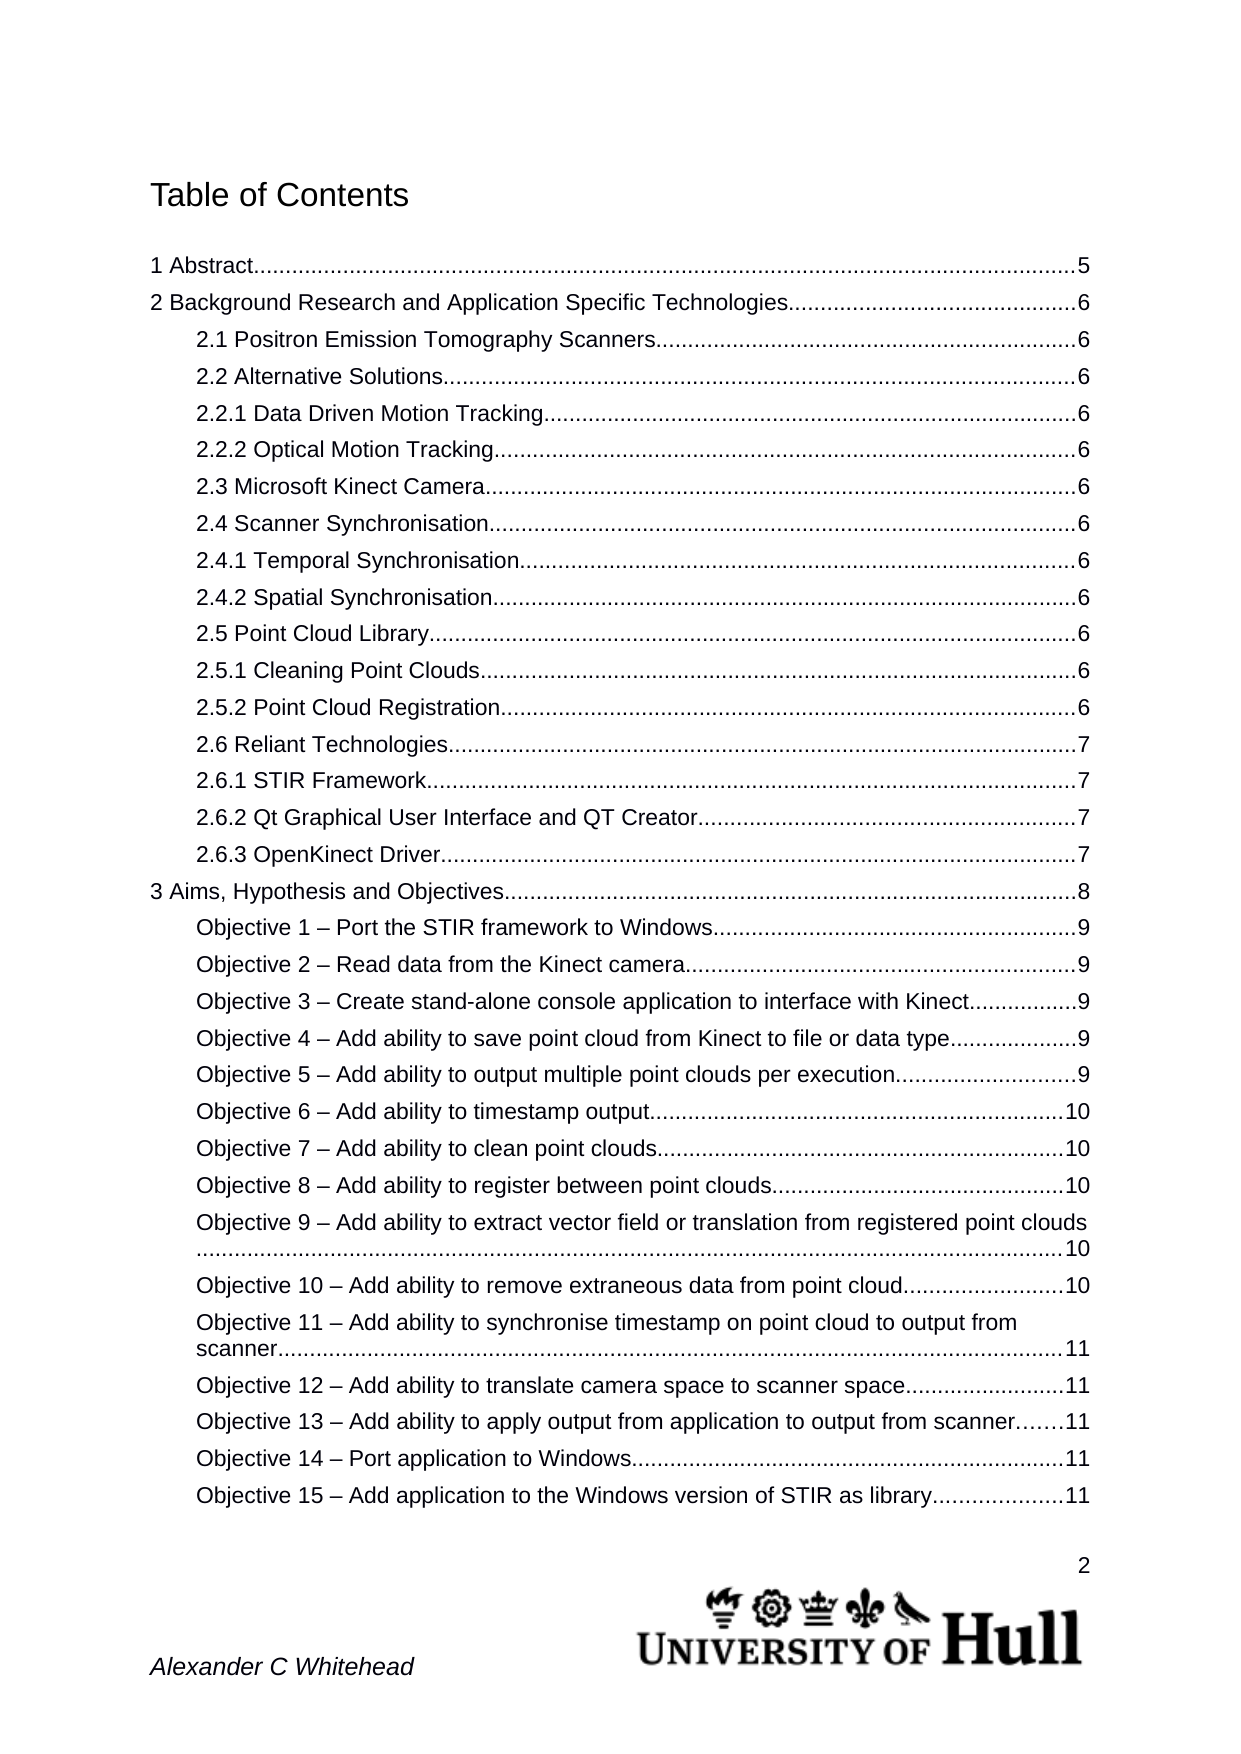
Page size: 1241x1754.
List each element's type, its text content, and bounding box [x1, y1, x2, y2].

picture [630, 1578, 1091, 1675]
text 2.2.1 Data Driven Motion Tracking 6 [196, 399, 1090, 426]
text Objective 13 – Add ability to apply output from application to output from scanner 11 [196, 1408, 1090, 1435]
text Objective 2 – Read data from the Kinect camera 9 [196, 951, 1090, 977]
text 2.4.1 Temporal Synchronisation 6 [196, 547, 1090, 573]
text Objective 7 – Add ability to clean point clouds 10 [196, 1135, 1090, 1161]
text Objective 15 – Add application to the Windows version of STIR as library 11 [196, 1482, 1090, 1508]
text 2.6.3 OpenKinect Driver 7 [196, 841, 1090, 867]
text Objective 12 – Add ability to translate camera space to scanner space 11 [196, 1372, 1090, 1398]
text Objective 1 – Port the STIR framework to Windows 9 [196, 914, 1090, 941]
text Objective 11 – Add ability to synchronise timestamp on point cloud to output from scanner 11 [196, 1308, 1090, 1361]
text 2.6.2 Qt Graphical User Interface and QT Creator 7 [196, 804, 1090, 830]
text Objective 4 – Add ability to save point cloud from Kinect to file or data type 9 [196, 1025, 1090, 1051]
text 2.4.2 Spatial Synchronisation 6 [196, 583, 1090, 610]
text 2.5 Point Cloud Library 6 [196, 620, 1090, 647]
text Objective 8 – Add ability to register between point clouds 10 [196, 1172, 1090, 1198]
text Objective 10 – Add ability to remove extraneous data from point cloud 10 [196, 1272, 1090, 1298]
text Objective 3 – Create stand-alone console application to interface with Kinect 9 [196, 988, 1090, 1014]
text Objective 6 – Add ability to timestamp output 10 [196, 1098, 1090, 1124]
text 2.5.1 Cleaning Point Clouds 6 [196, 657, 1090, 683]
text 2.1 Positron Emission Tomography Scanners 6 [196, 326, 1090, 352]
text 1 Abstract 5 [150, 252, 1090, 279]
text 3 Aims, Hypothesis and Objectives 8 [150, 878, 1090, 904]
text Objective 5 – Add ability to output multiple point clouds per execution 9 [196, 1061, 1090, 1088]
text 2 Background Research and Application Specific Technologies 6 [150, 289, 1090, 316]
text 2.5.2 Point Cloud Registration 6 [196, 694, 1090, 720]
subtitle Table of Contents [150, 175, 1090, 213]
text 2.6.1 STIR Framework 7 [196, 767, 1090, 794]
text 2.2 Alternative Solutions 6 [196, 363, 1090, 389]
text 2.4 Scanner Synchronisation 6 [196, 510, 1090, 536]
text Objective 9 – Add ability to extract vector field or translation from registered point clouds 10 [196, 1208, 1090, 1261]
text Objective 14 – Port application to Windows 11 [196, 1445, 1090, 1471]
text 2.2.2 Optical Motion Tracking 6 [196, 436, 1090, 463]
text 2.6 Reliant Technologies 7 [196, 731, 1090, 757]
text 2.3 Microsoft Kinect Camera 6 [196, 473, 1090, 499]
